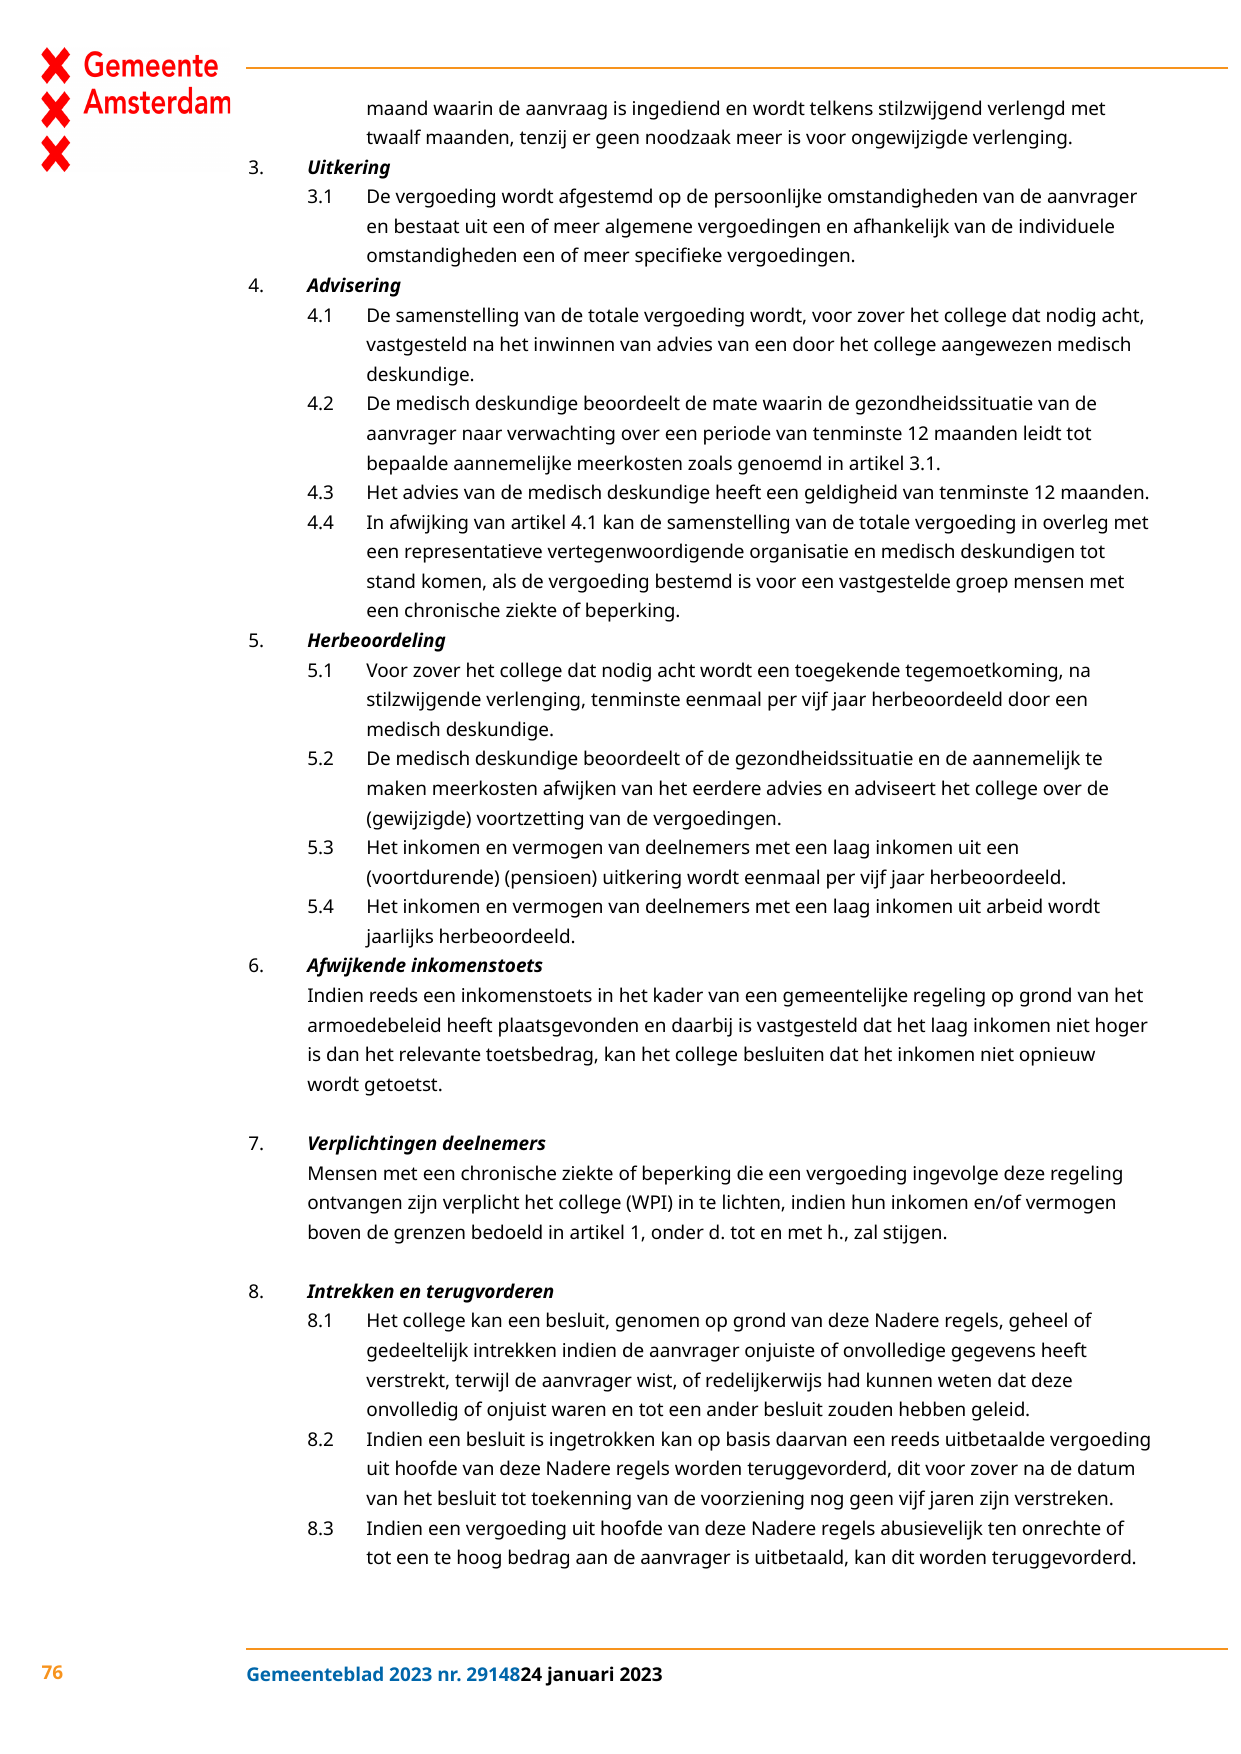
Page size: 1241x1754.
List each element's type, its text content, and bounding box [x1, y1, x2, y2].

list Voor zover het college dat nodig acht wordt een toegekende tegemoetkoming, na stilzwijgende verlenging, tenminste eenmaal per vijf jaar herbeoordeeld door een medisch deskundige. [307, 657, 1152, 742]
list Het inkomen en vermogen van deelnemers met een laag inkomen uit een (voortdurende) (pensioen) uitkering wordt eenmaal per vijf jaar herbeoordeeld. [307, 834, 1152, 890]
list Afwijkende inkomenstoets [248, 953, 1152, 978]
list Mensen met een chronische ziekte of beperking die een vergoeding ingevolge deze regeling ontvangen zijn verplicht het college (WPI) in te lichten, indien hun inkomen en/of vermogen boven de grenzen bedoeld in artikel 1, onder d. tot en met h., zal stijgen. [248, 1160, 1152, 1245]
list maand waarin de aanvraag is ingediend en wordt telkens stilzwijgend verlengd met twaalf maanden, tenzij er geen noodzaak meer is voor ongewijzigde verlenging. [307, 95, 1152, 150]
list Het advies van de medisch deskundige heeft een geldigheid van tenminste 12 maanden. [307, 479, 1152, 505]
list Intrekken en terugvorderen [248, 1278, 1152, 1304]
list Indien reeds een inkomenstoets in het kader van een gemeentelijke regeling op grond van het armoedebeleid heeft plaatsgevonden en daarbij is vastgesteld dat het laag inkomen niet hoger is dan het relevante toetsbedrag, kan het college besluiten dat het inkomen niet opnieuw wordt getoetst. [248, 982, 1152, 1097]
list De medisch deskundige beoordeelt de mate waarin de gezondheidssituatie van de aanvrager naar verwachting over een periode van tenminste 12 maanden leidt tot bepaalde aannemelijke meerkosten zoals genoemd in artikel 3.1. [307, 391, 1152, 476]
list In afwijking van artikel 4.1 kan de samenstelling van de totale vergoeding in overleg met een representatieve vertegenwoordigende organisatie en medisch deskundigen tot stand komen, als de vergoeding bestemd is voor een vastgestelde groep mensen met een chronische ziekte of beperking. [307, 509, 1152, 623]
list De samenstelling van de totale vergoeding wordt, voor zover het college dat nodig acht, vastgesteld na het inwinnen van advies van een door het college aangewezen medisch deskundige. [307, 302, 1152, 387]
list Het college kan een besluit, genomen op grond van deze Nadere regels, geheel of gedeeltelijk intrekken indien de aanvrager onjuiste of onvolledige gegevens heeft verstrekt, terwijl de aanvrager wist, of redelijkerwijs had kunnen weten dat deze onvolledig of onjuist waren en tot een ander besluit zouden hebben geleid. [307, 1308, 1152, 1422]
list De vergoeding wordt afgestemd op de persoonlijke omstandigheden van de aanvrager en bestaat uit een of meer algemene vergoedingen en afhankelijk van de individuele omstandigheden een of meer specifieke vergoedingen. [307, 183, 1152, 268]
list Verplichtingen deelnemers [248, 1130, 1152, 1156]
list Advisering [248, 272, 1152, 298]
list Indien een besluit is ingetrokken kan op basis daarvan een reeds uitbetaalde vergoeding uit hoofde van deze Nadere regels worden teruggevorderd, dit voor zover na de datum van het besluit tot toekenning van de voorziening nog geen vijf jaren zijn verstreken. [307, 1426, 1152, 1511]
list De medisch deskundige beoordeelt of de gezondheidssituatie en de aannemelijk te maken meerkosten afwijken van het eerdere advies en adviseert het college over de (gewijzigde) voortzetting van de vergoedingen. [307, 746, 1152, 831]
list Indien een vergoeding uit hoofde van deze Nadere regels abusievelijk ten onrechte of tot een te hoog bedrag aan de aanvrager is uitbetaald, kan dit worden teruggevorderd. [307, 1515, 1152, 1570]
list Herbeoordeling [248, 627, 1152, 653]
list Het inkomen en vermogen van deelnemers met een laag inkomen uit arbeid wordt jaarlijks herbeoordeeld. [307, 893, 1152, 949]
picture [41, 47, 231, 172]
list Uitkering [248, 154, 1152, 180]
